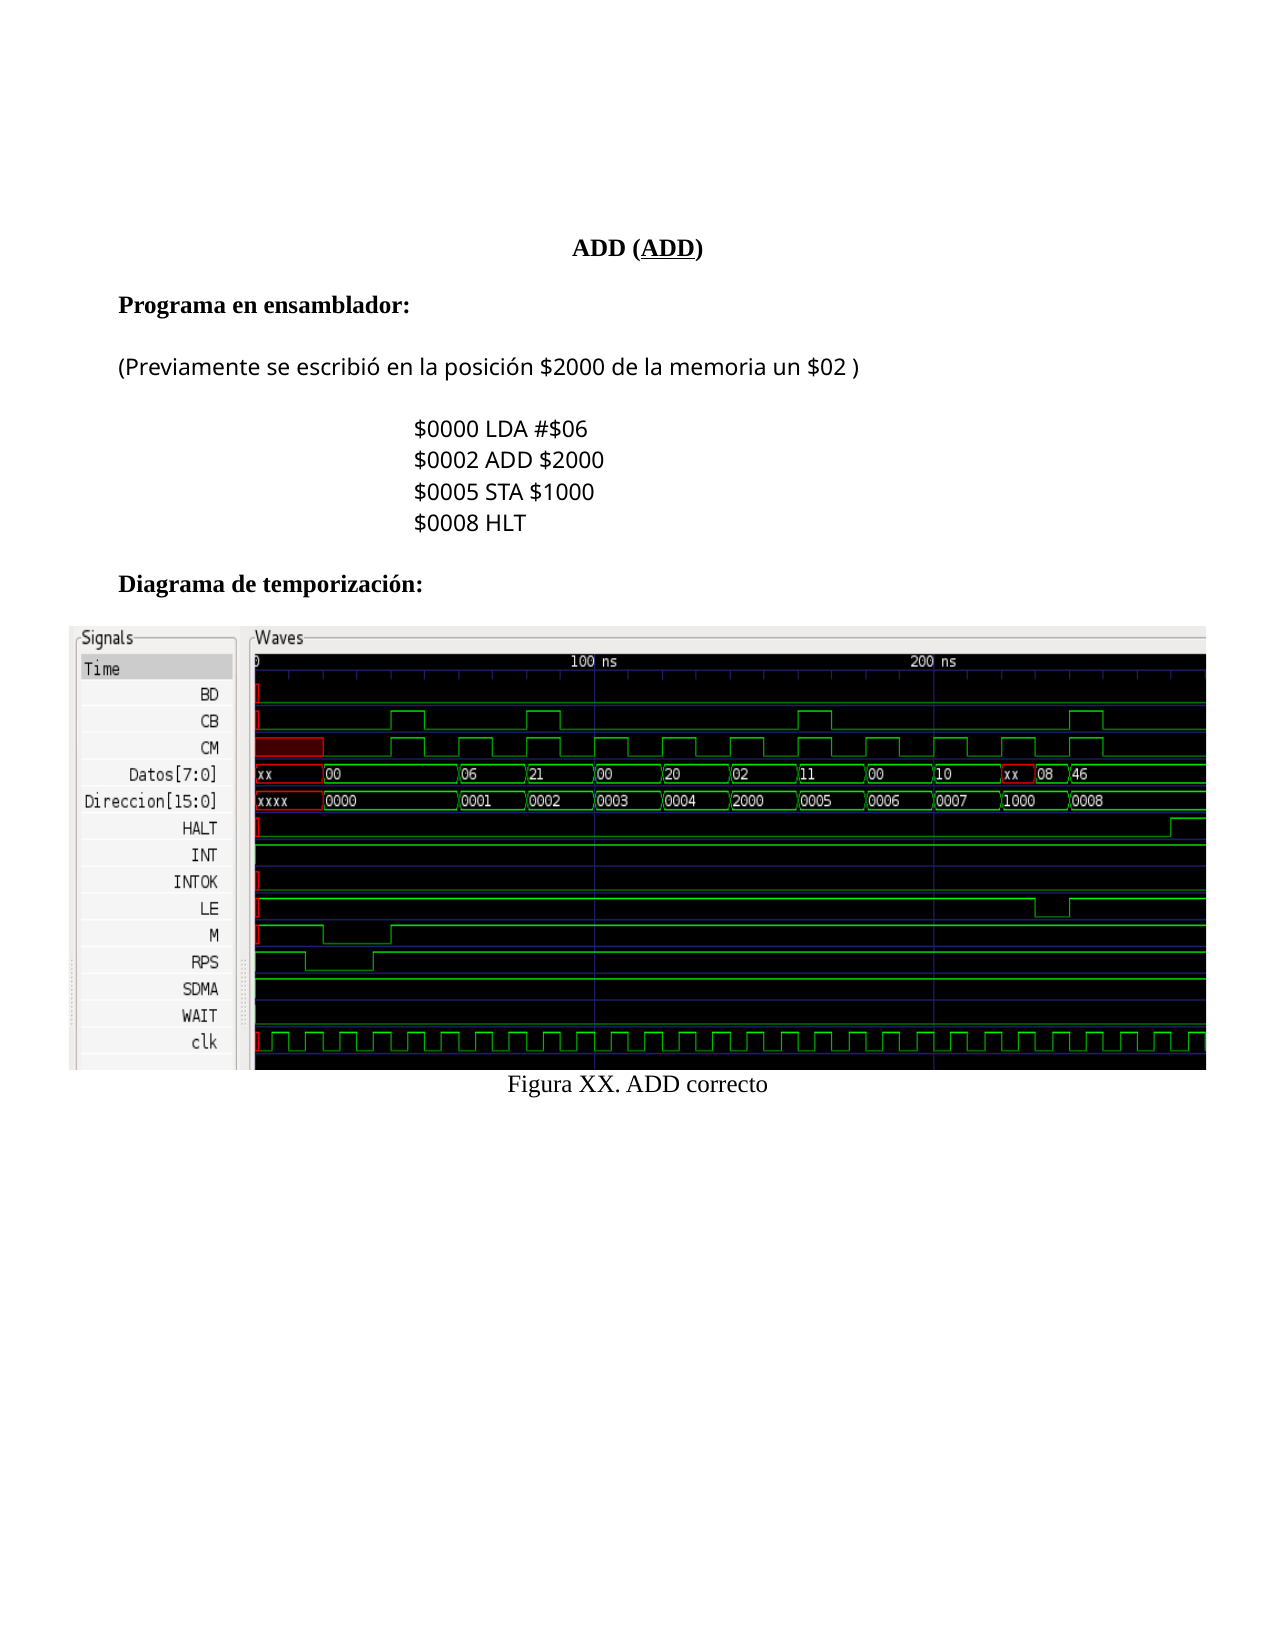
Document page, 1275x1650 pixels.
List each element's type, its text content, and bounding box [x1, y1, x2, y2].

text ADD (ADD) [118, 233, 1157, 262]
text (Previamente se escribió en la posición $2000 de la memoria un $02 ) [118, 351, 1157, 382]
text $0000 LDA #$06 [118, 413, 1157, 444]
picture [68, 626, 1207, 1070]
text Figura XX. ADD correcto [118, 1070, 1157, 1098]
text Diagrama de temporización: [118, 569, 1157, 598]
text $0005 STA $1000 [118, 476, 1157, 507]
text Programa en ensamblador: [118, 291, 1157, 319]
text $0002 ADD $2000 [118, 444, 1157, 476]
text $0008 HLT [118, 507, 1157, 538]
